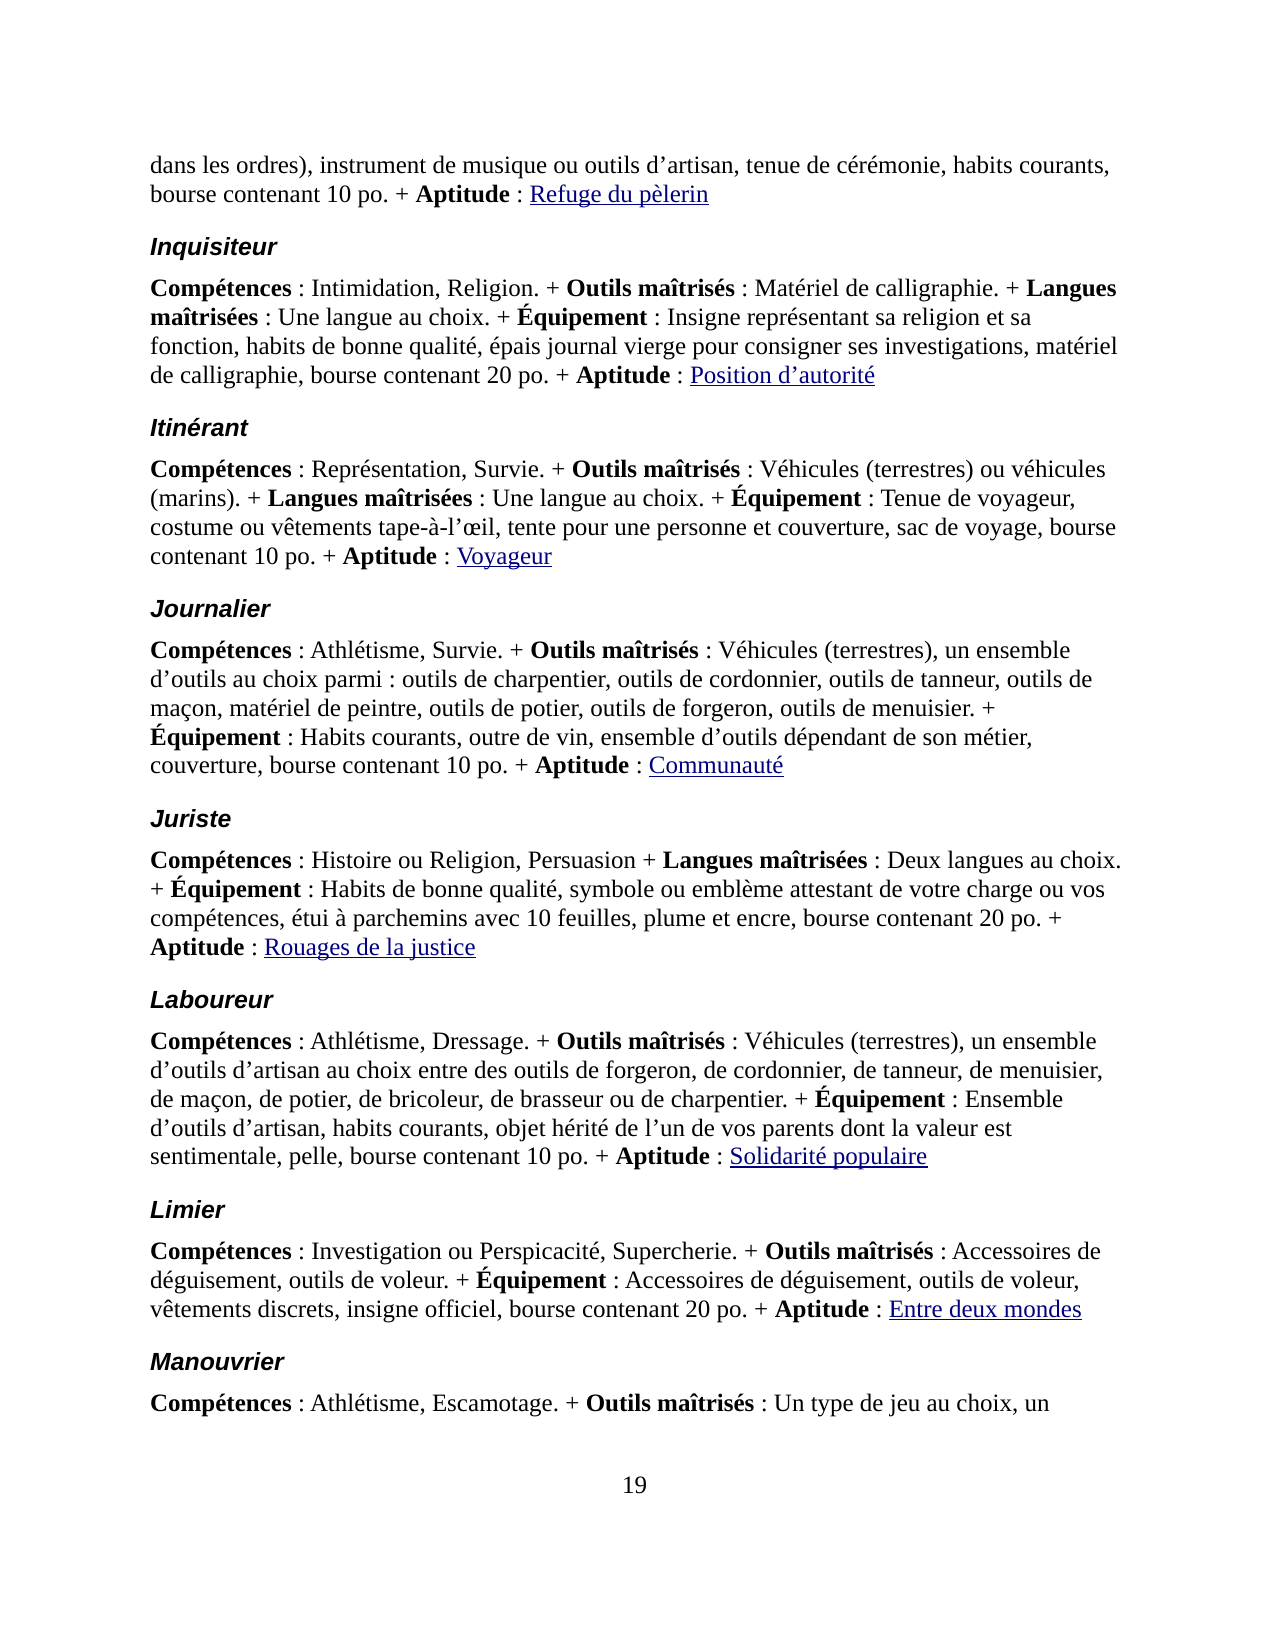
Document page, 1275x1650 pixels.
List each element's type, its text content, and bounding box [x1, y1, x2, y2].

subtitle Juriste [150, 804, 1125, 833]
text Compétences : Athlétisme, Escamotage. + Outils maîtrisés : Un type de jeu au choix, un [150, 1388, 1125, 1417]
subtitle Journalier [150, 594, 1125, 623]
subtitle Limier [150, 1195, 1125, 1224]
text Compétences : Investigation ou Perspicacité, Supercherie. + Outils maîtrisés : Accessoires de déguisement, outils de voleur. + Équipement : Accessoires de déguisement, outils de voleur, vêtements discrets, insigne officiel, bourse contenant 20 po. + Aptitude : Entre deux mondes [150, 1236, 1125, 1322]
subtitle Laboureur [150, 985, 1125, 1014]
subtitle Itinérant [150, 413, 1125, 442]
text Compétences : Représentation, Survie. + Outils maîtrisés : Véhicules (terrestres) ou véhicules (marins). + Langues maîtrisées : Une langue au choix. + Équipement : Tenue de voyageur, costume ou vêtements tape-à-l’œil, tente pour une personne et couverture, sac de voyage, bourse contenant 10 po. + Aptitude : Voyageur [150, 454, 1125, 569]
subtitle Inquisiteur [150, 232, 1125, 261]
text dans les ordres), instrument de musique ou outils d’artisan, tenue de cérémonie, habits courants, bourse contenant 10 po. + Aptitude : Refuge du pèlerin [150, 150, 1125, 207]
text Compétences : Intimidation, Religion. + Outils maîtrisés : Matériel de calligraphie. + Langues maîtrisées : Une langue au choix. + Équipement : Insigne représentant sa religion et sa fonction, habits de bonne qualité, épais journal vierge pour consigner ses investigations, matériel de calligraphie, bourse contenant 20 po. + Aptitude : Position d’autorité [150, 273, 1125, 388]
text Compétences : Athlétisme, Survie. + Outils maîtrisés : Véhicules (terrestres), un ensemble d’outils au choix parmi : outils de charpentier, outils de cordonnier, outils de tanneur, outils de maçon, matériel de peintre, outils de potier, outils de forgeron, outils de menuisier. + Équipement : Habits courants, outre de vin, ensemble d’outils dépendant de son métier, couverture, bourse contenant 10 po. + Aptitude : Communauté [150, 636, 1125, 779]
text Compétences : Histoire ou Religion, Persuasion + Langues maîtrisées : Deux langues au choix. + Équipement : Habits de bonne qualité, symbole ou emblème attestant de votre charge ou vos compétences, étui à parchemins avec 10 feuilles, plume et encre, bourse contenant 20 po. + Aptitude : Rouages de la justice [150, 845, 1125, 960]
text Compétences : Athlétisme, Dressage. + Outils maîtrisés : Véhicules (terrestres), un ensemble d’outils d’artisan au choix entre des outils de forgeron, de cordonnier, de tanneur, de menuisier, de maçon, de potier, de bricoleur, de brasseur ou de charpentier. + Équipement : Ensemble d’outils d’artisan, habits courants, objet hérité de l’un de vos parents dont la valeur est sentimentale, pelle, bourse contenant 10 po. + Aptitude : Solidarité populaire [150, 1026, 1125, 1170]
subtitle Manouvrier [150, 1347, 1125, 1376]
